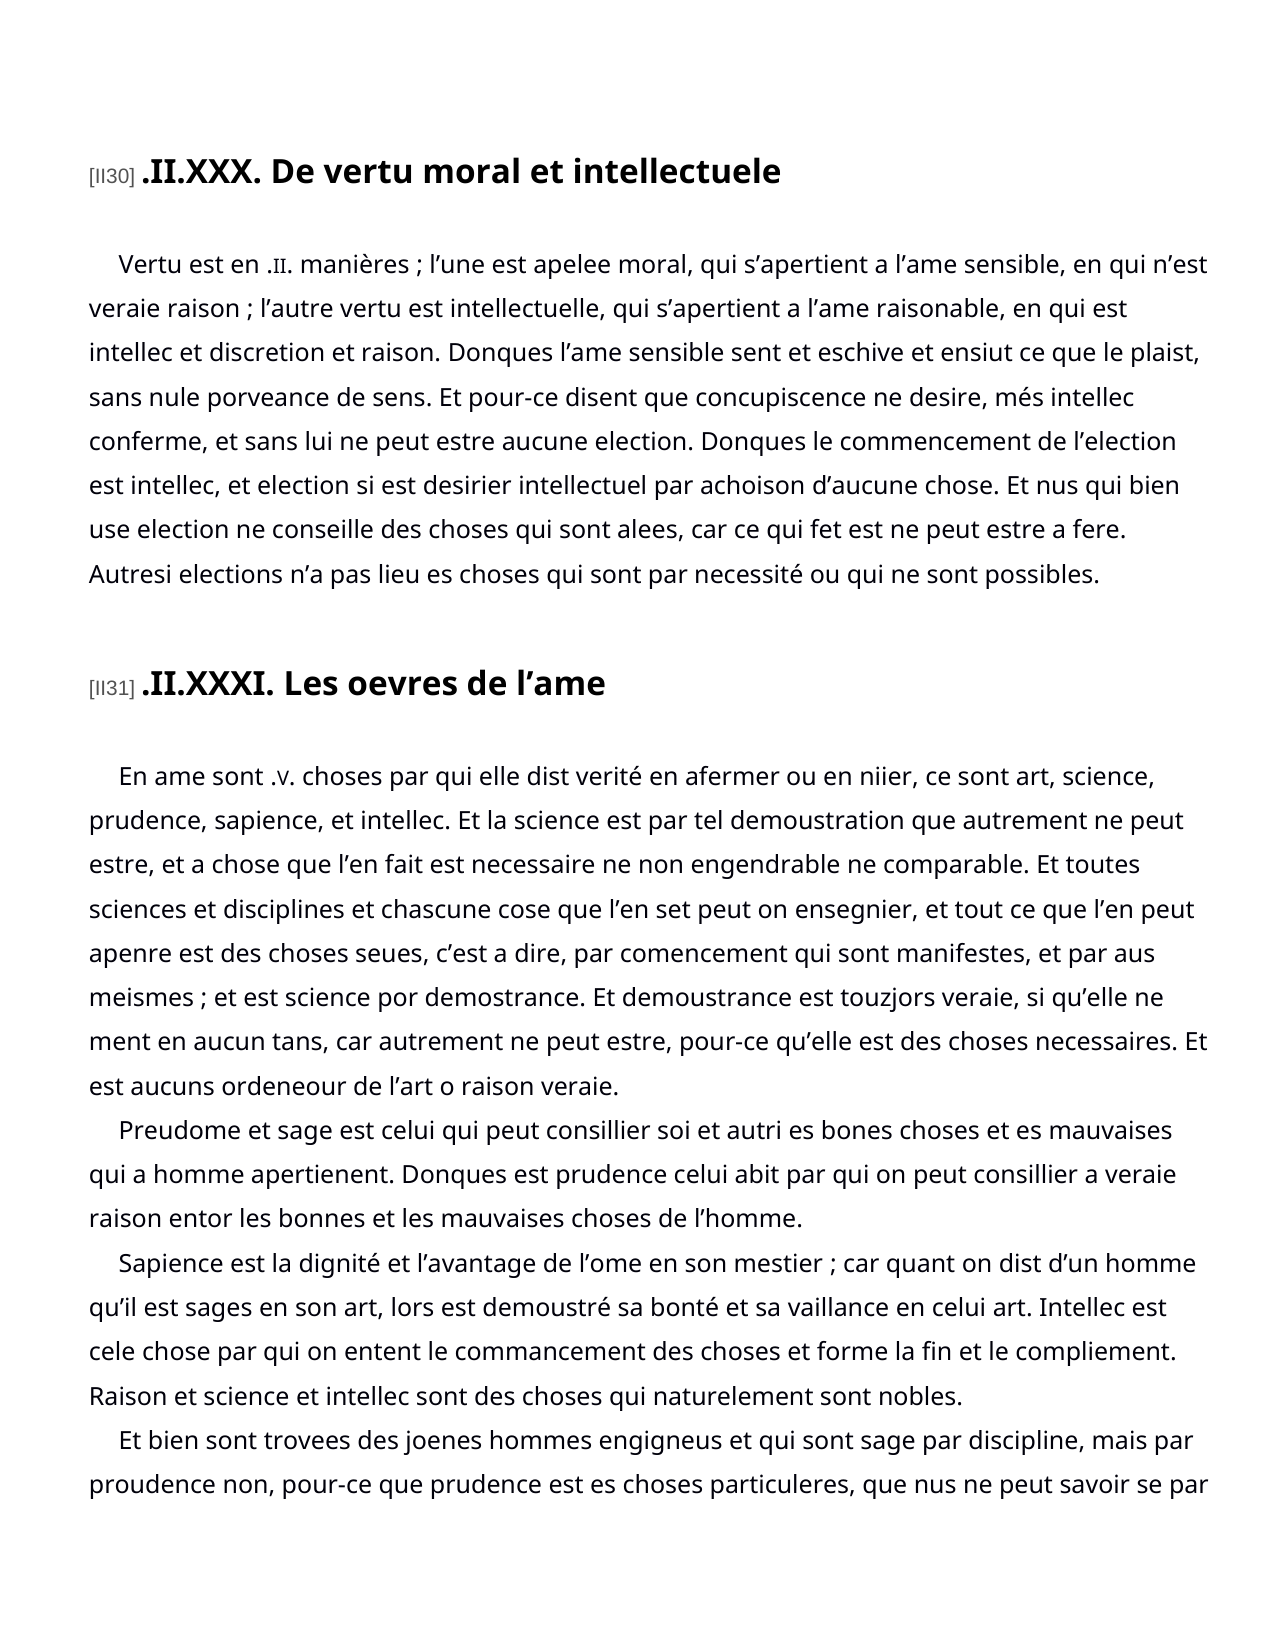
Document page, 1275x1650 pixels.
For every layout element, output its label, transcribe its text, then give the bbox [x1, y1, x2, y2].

text En ame sont .v. choses par qui elle dist verité en afermer ou en niier, ce sont art, science, prudence, sapience, et intellec. Et la science est par tel demoustration que autrement ne peut estre, et a chose que l’en fait est necessaire ne non engendrable ne comparable. Et toutes sciences et disciplines et chascune cose que l’en set peut on ensegnier, et tout ce que l’en peut apenre est des choses seues, c’est a dire, par comencement qui sont manifestes, et par aus meismes ; et est science por demostrance. Et demoustrance est touzjors veraie, si qu’elle ne ment en aucun tans, car autrement ne peut estre, pour-ce qu’elle est des choses necessaires. Et est aucuns ordeneour de l’art o raison veraie. [89, 758, 1216, 1102]
text Vertu est en .ii. manières ; l’une est apelee moral, qui s’apertient a l’ame sensible, en qui n’est veraie raison ; l’autre vertu est intellectuelle, qui s’apertient a l’ame raisonable, en qui est intellec et discretion et raison. Donques l’ame sensible sent et eschive et ensiut ce que le plaist, sans nule porveance de sens. Et pour-ce disent que concupiscence ne desire, més intellec conferme, et sans lui ne peut estre aucune election. Donques le commencement de l’election est intellec, et election si est desirier intellectuel par achoison d’aucune chose. Et nus qui bien use election ne conseille des choses qui sont alees, car ce qui fet est ne peut estre a fere. Autresi elections n’a pas lieu es choses qui sont par necessité ou qui ne sont possibles. [89, 246, 1216, 590]
subtitle [II31] .II.XXXI. Les oevres de l’ame [89, 660, 1216, 705]
text Et bien sont trovees des joenes hommes engigneus et qui sont sage par discipline, mais par proudence non, pour-ce que prudence est es choses particuleres, que nus ne peut savoir se par [89, 1422, 1216, 1501]
text Preudome et sage est celui qui peut consillier soi et autri es bones choses et es mauvaises qui a homme apertienent. Donques est prudence celui abit par qui on peut consillier a veraie raison entor les bonnes et les mauvaises choses de l’homme. [89, 1113, 1216, 1235]
text Sapience est la dignité et l’avantage de l’ome en son mestier ; car quant on dist d’un homme qu’il est sages en son art, lors est demoustré sa bonté et sa vaillance en celui art. Intellec est cele chose par qui on entent le commancement des choses et forme la fin et le compliement. Raison et science et intellec sont des choses qui naturelement sont nobles. [89, 1245, 1216, 1412]
subtitle [II30] .II.XXX. De vertu moral et intellectuele [89, 148, 1216, 193]
